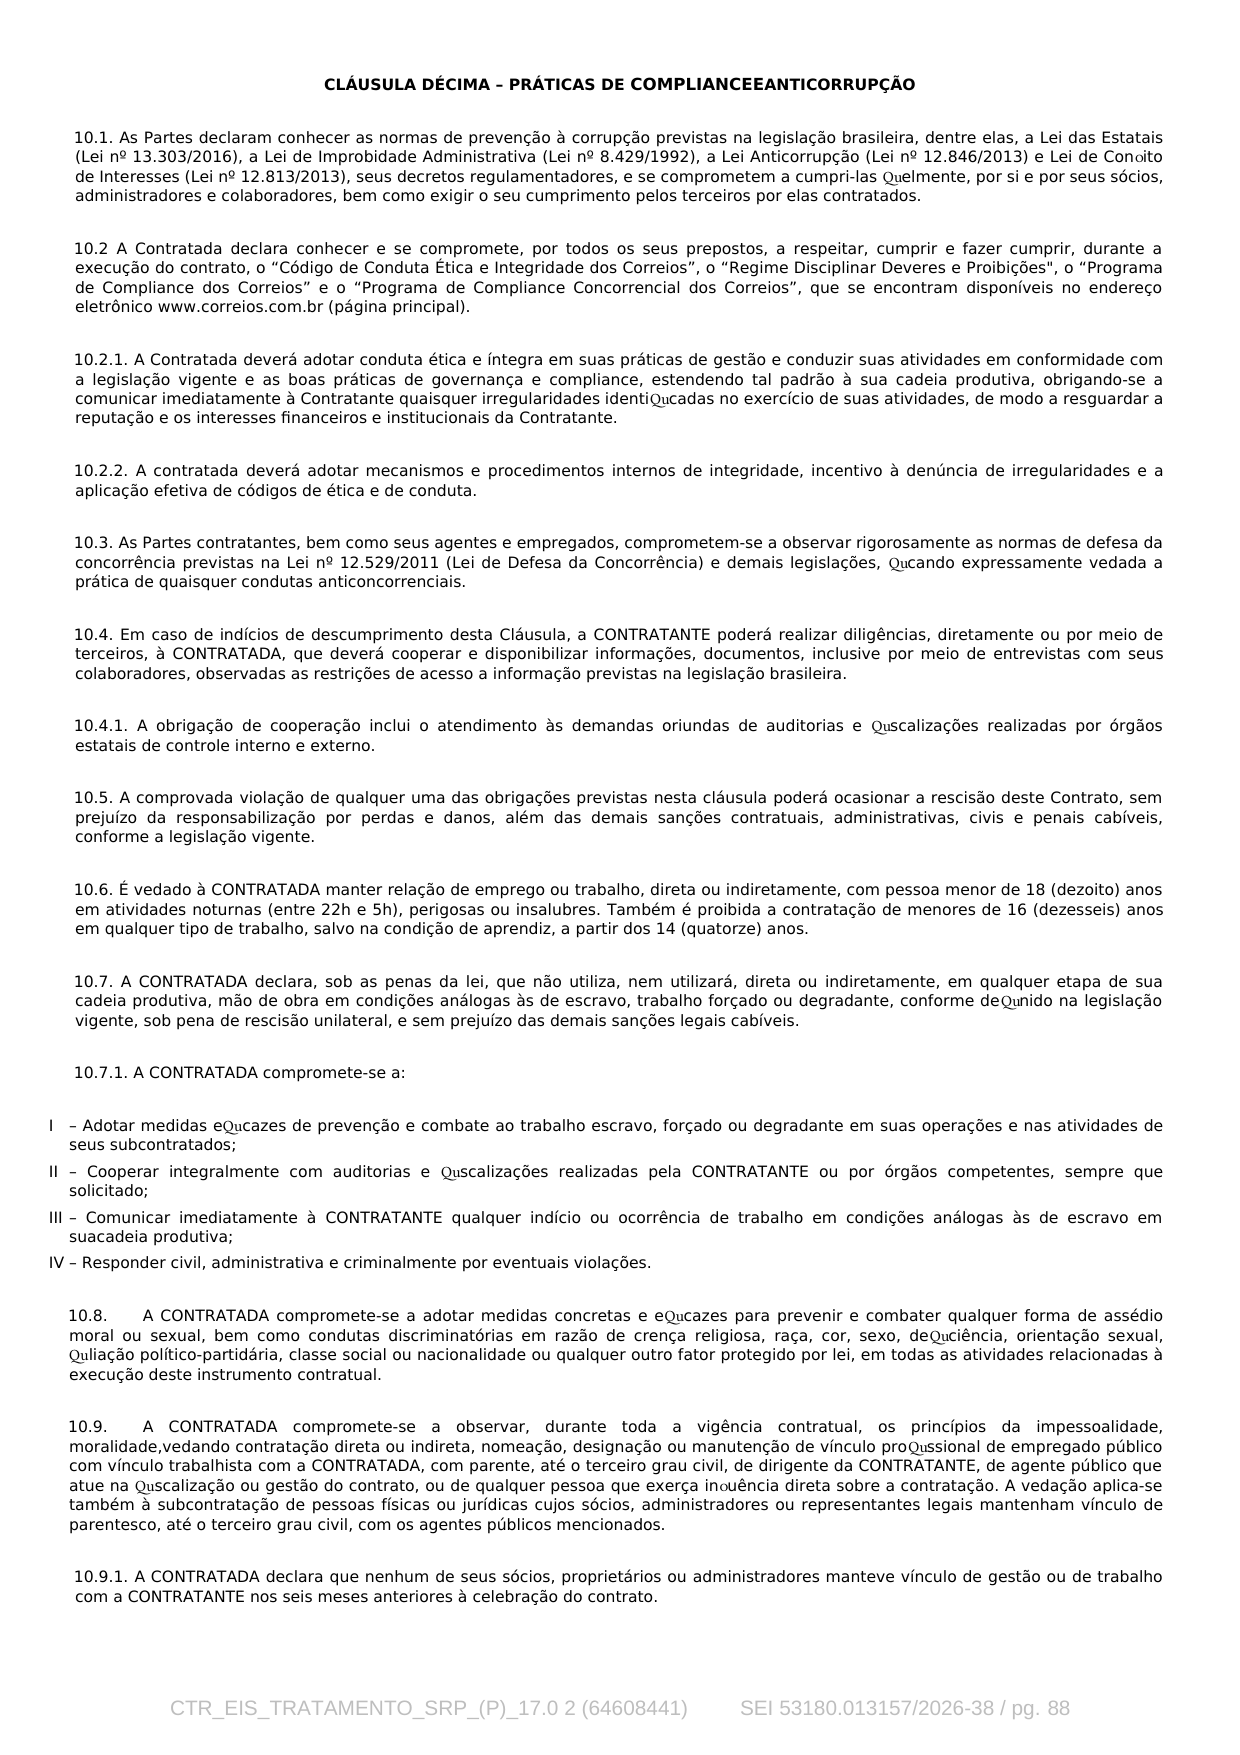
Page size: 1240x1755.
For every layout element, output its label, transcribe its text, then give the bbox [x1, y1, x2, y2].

text 10.2.2. A contratada deverá adotar mecanismos e procedimentos internos de integridade, incentivo à denúncia de irregularidades e a aplicação efetiva de códigos de ética e de conduta. [74, 462, 1165, 500]
list – Cooperar integralmente com auditorias e scalizações realizadas pela CONTRATANTE ou por órgãos competentes, sempre que solicitado; [49, 1163, 1165, 1200]
text 10.1. As Partes declaram conhecer as normas de prevenção à corrupção previstas na legislação brasileira, dentre elas, a Lei das Estatais (Lei nº 13.303/2016), a Lei de Improbidade Administrativa (Lei nº 8.429/1992), a Lei Anticorrupção (Lei nº 12.846/2013) e Lei de Conito de Interesses (Lei nº 12.813/2013), seus decretos regulamentadores, e se comprometem a cumpri-las elmente, por si e por seus sócios, administradores e colaboradores, bem como exigir o seu cumprimento pelos terceiros por elas contratados. [74, 129, 1165, 206]
text 10.7. A CONTRATADA declara, sob as penas da lei, que não utiliza, nem utilizará, direta ou indiretamente, em qualquer etapa de sua cadeia produtiva, mão de obra em condições análogas às de escravo, trabalho forçado ou degradante, conforme denido na legislação vigente, sob pena de rescisão unilateral, e sem prejuízo das demais sanções legais cabíveis. [74, 972, 1165, 1030]
text 10.6. É vedado à CONTRATADA manter relação de emprego ou trabalho, direta ou indiretamente, com pessoa menor de 18 (dezoito) anos em atividades noturnas (entre 22h e 5h), perigosas ou insalubres. Também é proibida a contratação de menores de 16 (dezesseis) anos em qualquer tipo de trabalho, salvo na condição de aprendiz, a partir dos 14 (quatorze) anos. [74, 881, 1165, 938]
subtitle CLÁUSULA DÉCIMA – PRÁTICAS DE COMPLIANCEEANTICORRUPÇÃO [69, 75, 1171, 94]
list – Comunicar imediatamente à CONTRATANTE qualquer indício ou ocorrência de trabalho em condições análogas às de escravo em suacadeia produtiva; [49, 1208, 1165, 1246]
text 10.5. A comprovada violação de qualquer uma das obrigações previstas nesta cláusula poderá ocasionar a rescisão deste Contrato, sem prejuízo da responsabilização por perdas e danos, além das demais sanções contratuais, administrativas, civis e penais cabíveis, conforme a legislação vigente. [74, 789, 1165, 847]
list – Adotar medidas ecazes de prevenção e combate ao trabalho escravo, forçado ou degradante em suas operações e nas atividades de seus subcontratados; [49, 1117, 1165, 1154]
text 10.7.1. A CONTRATADA compromete-se a: [74, 1064, 1165, 1082]
text 10.2.1. A Contratada deverá adotar conduta ética e íntegra em suas práticas de gestão e conduzir suas atividades em conformidade com a legislação vigente e as boas práticas de governança e compliance, estendendo tal padrão à sua cadeia produtiva, obrigando-se a comunicar imediatamente à Contratante quaisquer irregularidades identicadas no exercício de suas atividades, de modo a resguardar a reputação e os interesses financeiros e institucionais da Contratante. [74, 351, 1165, 428]
text 10.4.1. A obrigação de cooperação inclui o atendimento às demandas oriundas de auditorias e scalizações realizadas por órgãos estatais de controle interno e externo. [74, 717, 1165, 755]
list – Responder civil, administrativa e criminalmente por eventuais violações. [49, 1254, 1165, 1273]
text 10.2 A Contratada declara conhecer e se compromete, por todos os seus prepostos, a respeitar, cumprir e fazer cumprir, durante a execução do contrato, o “Código de Conduta Ética e Integridade dos Correios”, o “Regime Disciplinar Deveres e Proibições", o “Programa de Compliance dos Correios” e o “Programa de Compliance Concorrencial dos Correios”, que se encontram disponíveis no endereço eletrônico www.correios.com.br (página principal). [74, 240, 1165, 317]
list A CONTRATADA compromete-se a observar, durante toda a vigência contratual, os princípios da impessoalidade, moralidade,vedando contratação direta ou indireta, nomeação, designação ou manutenção de vínculo prossional de empregado público com vínculo trabalhista com a CONTRATADA, com parente, até o terceiro grau civil, de dirigente da CONTRATANTE, de agente público que atue na scalização ou gestão do contrato, ou de qualquer pessoa que exerça inuência direta sobre a contratação. A vedação aplica-se também à subcontratação de pessoas físicas ou jurídicas cujos sócios, administradores ou representantes legais mantenham vínculo de parentesco, até o terceiro grau civil, com os agentes públicos mencionados. [68, 1418, 1165, 1534]
list A CONTRATADA compromete-se a adotar medidas concretas e ecazes para prevenir e combater qualquer forma de assédio moral ou sexual, bem como condutas discriminatórias em razão de crença religiosa, raça, cor, sexo, deciência, orientação sexual, liação político-partidária, classe social ou nacionalidade ou qualquer outro fator protegido por lei, em todas as atividades relacionadas à execução deste instrumento contratual. [68, 1307, 1165, 1384]
text 10.3. As Partes contratantes, bem como seus agentes e empregados, comprometem-se a observar rigorosamente as normas de defesa da concorrência previstas na Lei nº 12.529/2011 (Lei de Defesa da Concorrência) e demais legislações, cando expressamente vedada a prática de quaisquer condutas anticoncorrenciais. [74, 534, 1165, 591]
text 10.4. Em caso de indícios de descumprimento desta Cláusula, a CONTRATANTE poderá realizar diligências, diretamente ou por meio de terceiros, à CONTRATADA, que deverá cooperar e disponibilizar informações, documentos, inclusive por meio de entrevistas com seus colaboradores, observadas as restrições de acesso a informação previstas na legislação brasileira. [74, 626, 1165, 683]
text 10.9.1. A CONTRATADA declara que nenhum de seus sócios, proprietários ou administradores manteve vínculo de gestão ou de trabalho com a CONTRATANTE nos seis meses anteriores à celebração do contrato. [74, 1568, 1165, 1606]
